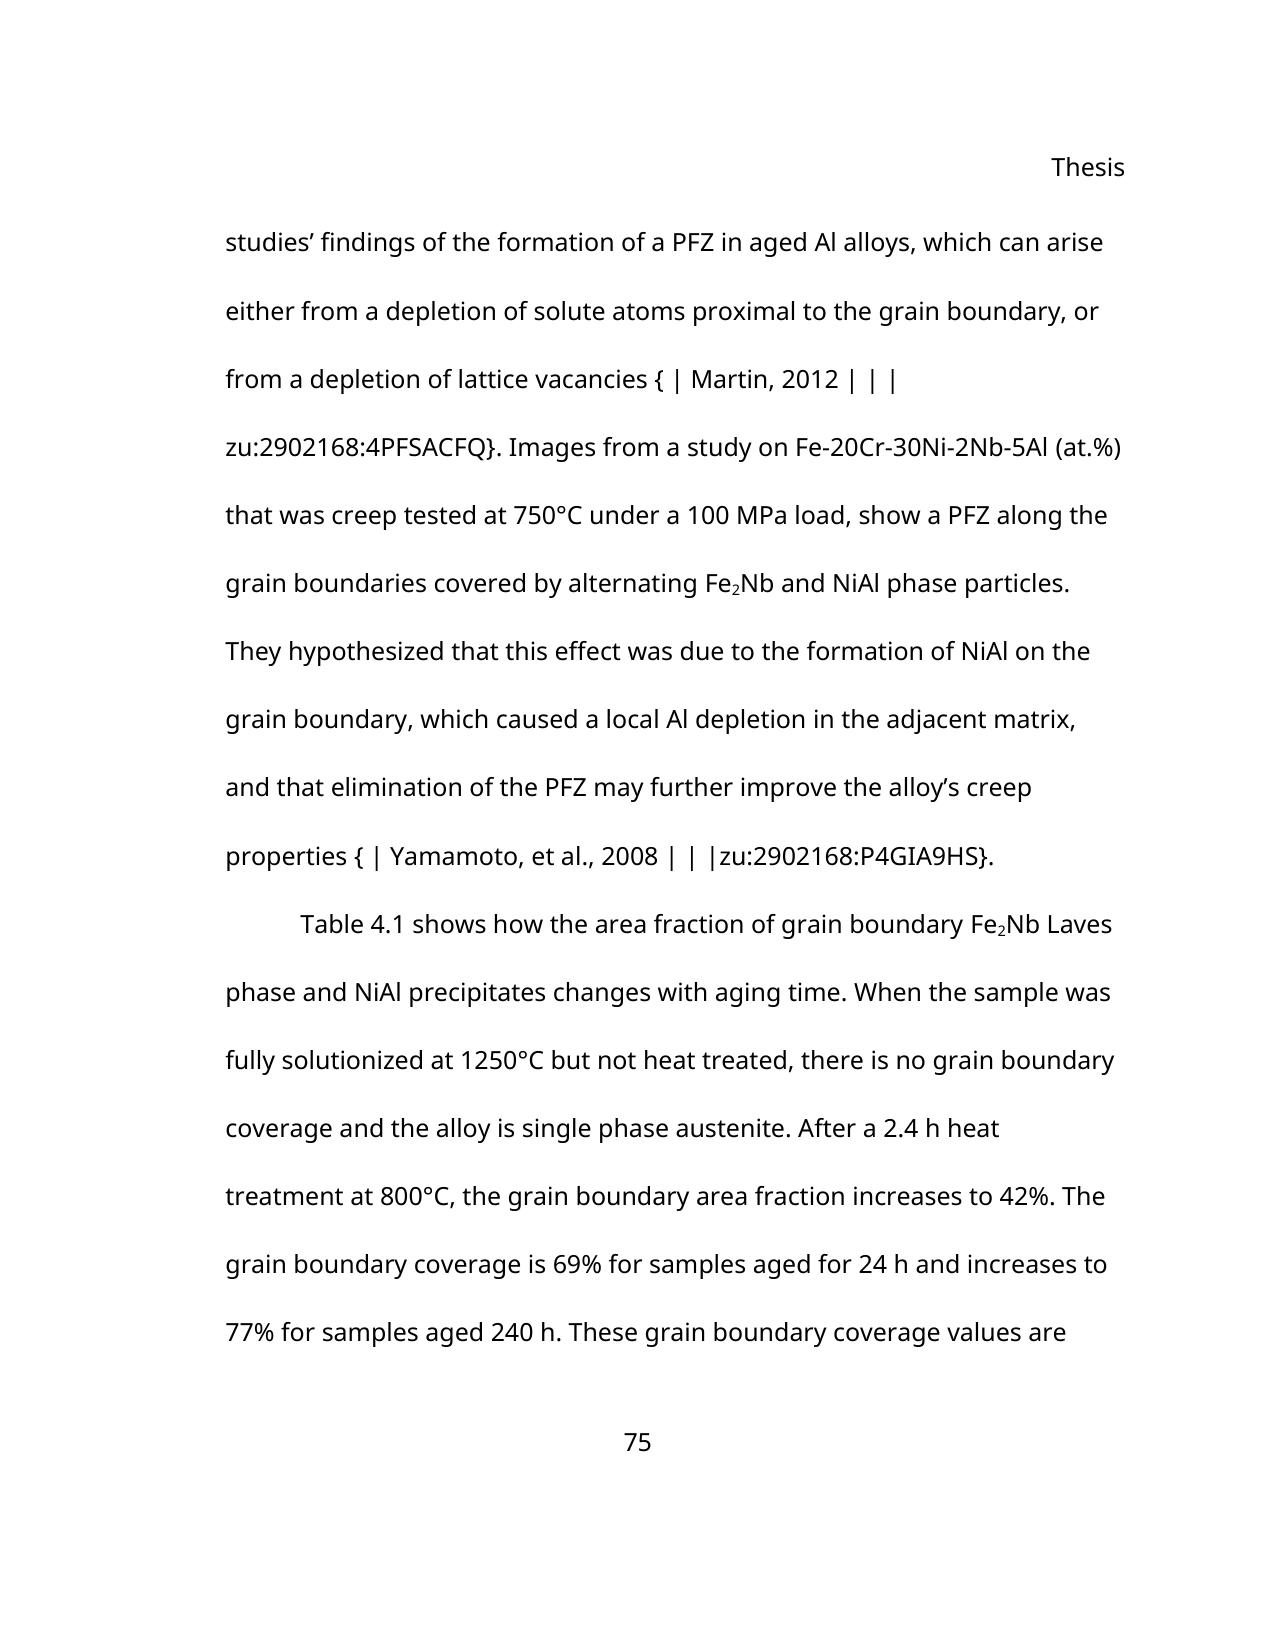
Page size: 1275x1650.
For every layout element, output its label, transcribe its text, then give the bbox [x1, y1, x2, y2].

text studies’ findings of the formation of a PFZ in aged Al alloys, which can arise either from a depletion of solute atoms proximal to the grain boundary, or from a depletion of lattice vacancies { | Martin, 2012 | | |zu:2902168:4PFSACFQ}. Images from a study on Fe-20Cr-30Ni-2Nb-5Al (at.%) that was creep tested at 750°C under a 100 MPa load, show a PFZ along the grain boundaries covered by alternating Fe2Nb and NiAl phase particles. They hypothesized that this effect was due to the formation of NiAl on the grain boundary, which caused a local Al depletion in the adjacent matrix, and that elimination of the PFZ may further improve the alloy’s creep properties { | Yamamoto, et al., 2008 | | |zu:2902168:P4GIA9HS}. [224, 225, 1125, 872]
text Table 4.1 shows how the area fraction of grain boundary Fe2Nb Laves phase and NiAl precipitates changes with aging time. When the sample was fully solutionized at 1250°C but not heat treated, there is no grain boundary coverage and the alloy is single phase austenite. After a 2.4 h heat treatment at 800°C, the grain boundary area fraction increases to 42%. The grain boundary coverage is 69% for samples aged for 24 h and increases to 77% for samples aged 240 h. These grain boundary coverage values are [224, 906, 1125, 1349]
